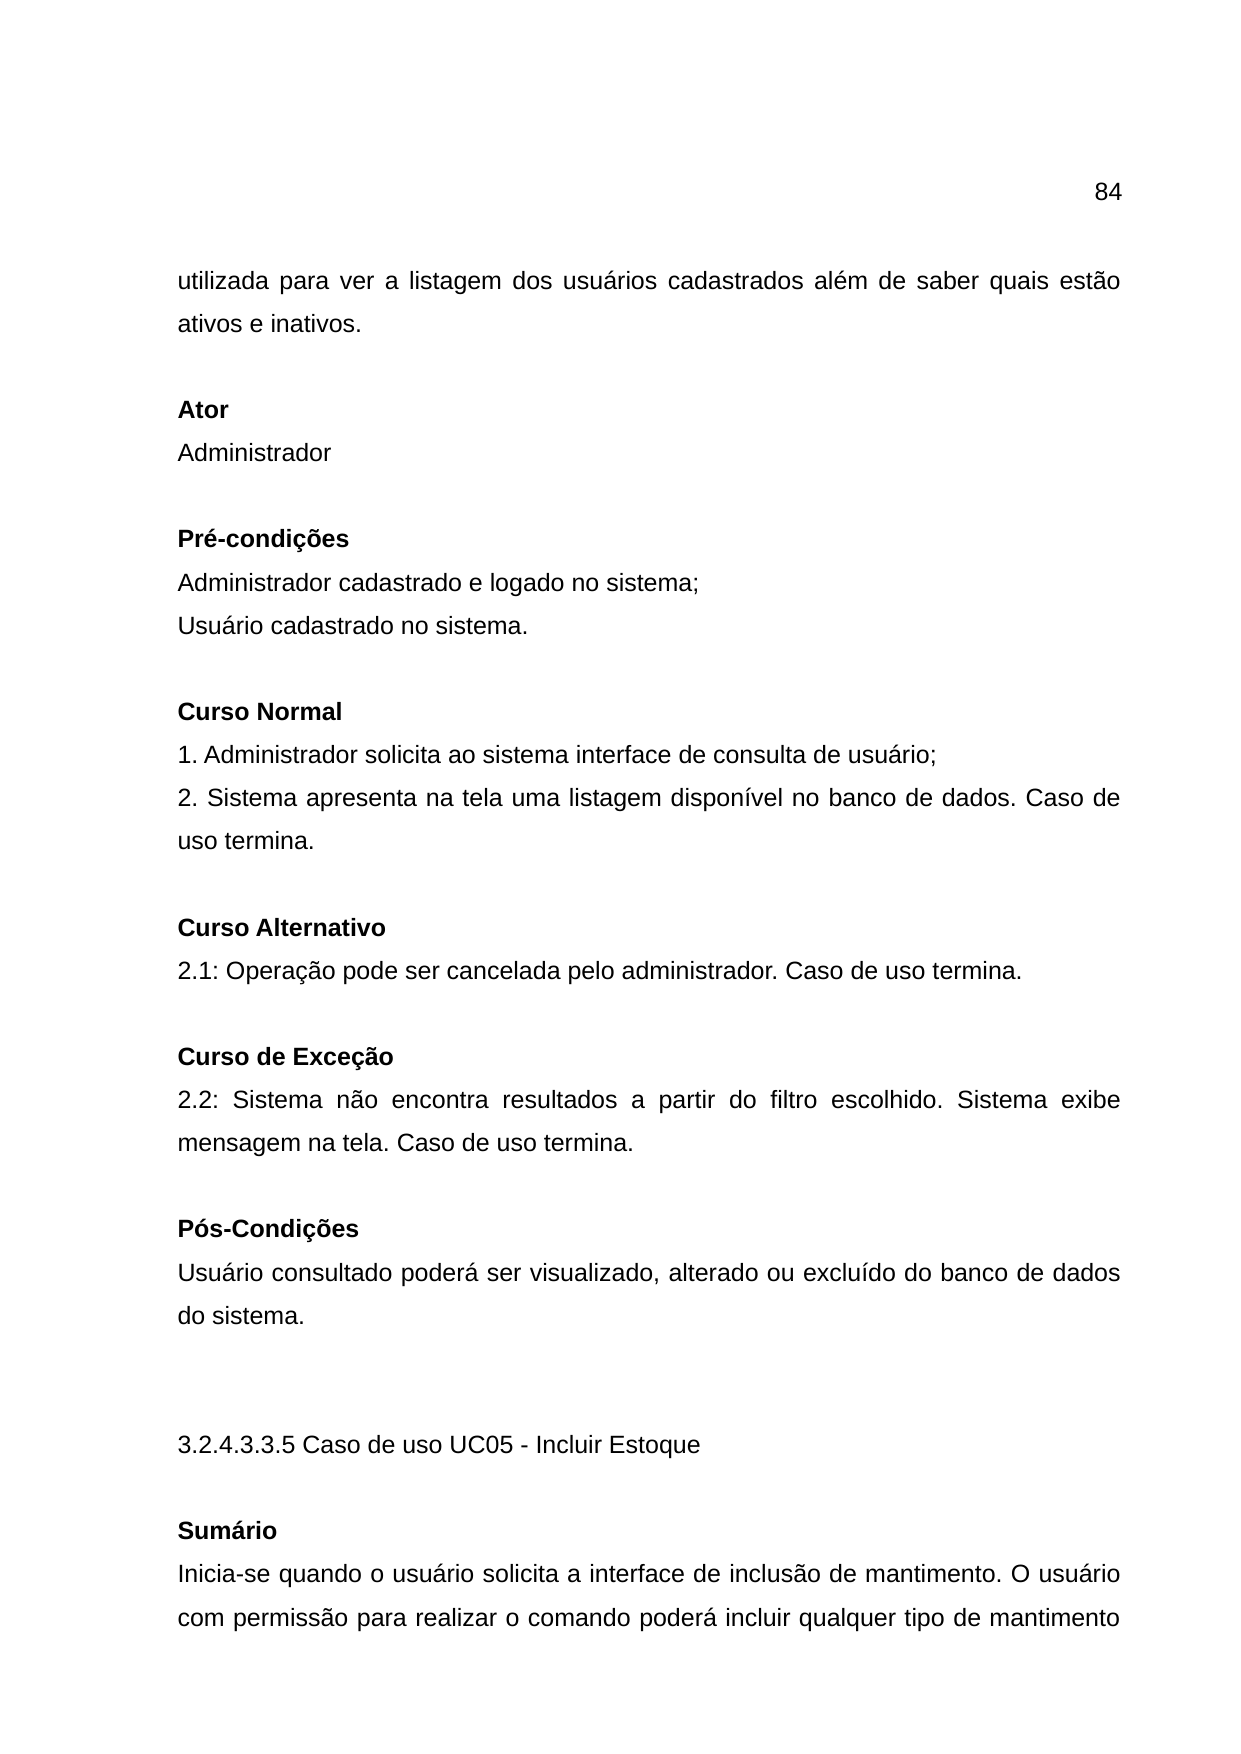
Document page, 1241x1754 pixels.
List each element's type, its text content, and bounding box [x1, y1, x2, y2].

text 1. Administrador solicita ao sistema interface de consulta de usuário; [177, 740, 1122, 769]
text Pré-condições [177, 524, 1122, 553]
text Pós-Condições [177, 1214, 1122, 1243]
text Curso de Exceção [177, 1042, 1122, 1071]
text Sumário [177, 1516, 1122, 1545]
text utilizada para ver a listagem dos usuários cadastrados além de saber quais estão ativos e inativos. [177, 266, 1122, 338]
text 2.1: Operação pode ser cancelada pelo administrador. Caso de uso termina. [177, 956, 1122, 984]
text Ator [177, 395, 1122, 424]
text Usuário consultado poderá ser visualizado, alterado ou excluído do banco de dados do sistema. [177, 1258, 1122, 1329]
text 3.2.4.3.3.5 Caso de uso UC05 - Incluir Estoque [177, 1430, 1122, 1459]
text Inicia-se quando o usuário solicita a interface de inclusão de mantimento. O usuário com permissão para realizar o comando poderá incluir qualquer tipo de mantimento [177, 1559, 1122, 1631]
text 2.2: Sistema não encontra resultados a partir do filtro escolhido. Sistema exibe mensagem na tela. Caso de uso termina. [177, 1085, 1122, 1157]
text Curso Alternativo [177, 913, 1122, 941]
text Administrador cadastrado e logado no sistema; [177, 568, 1122, 596]
text Curso Normal [177, 697, 1122, 726]
text 2. Sistema apresenta na tela uma listagem disponível no banco de dados. Caso de uso termina. [177, 783, 1122, 855]
text Administrador [177, 438, 1122, 467]
text Usuário cadastrado no sistema. [177, 611, 1122, 639]
